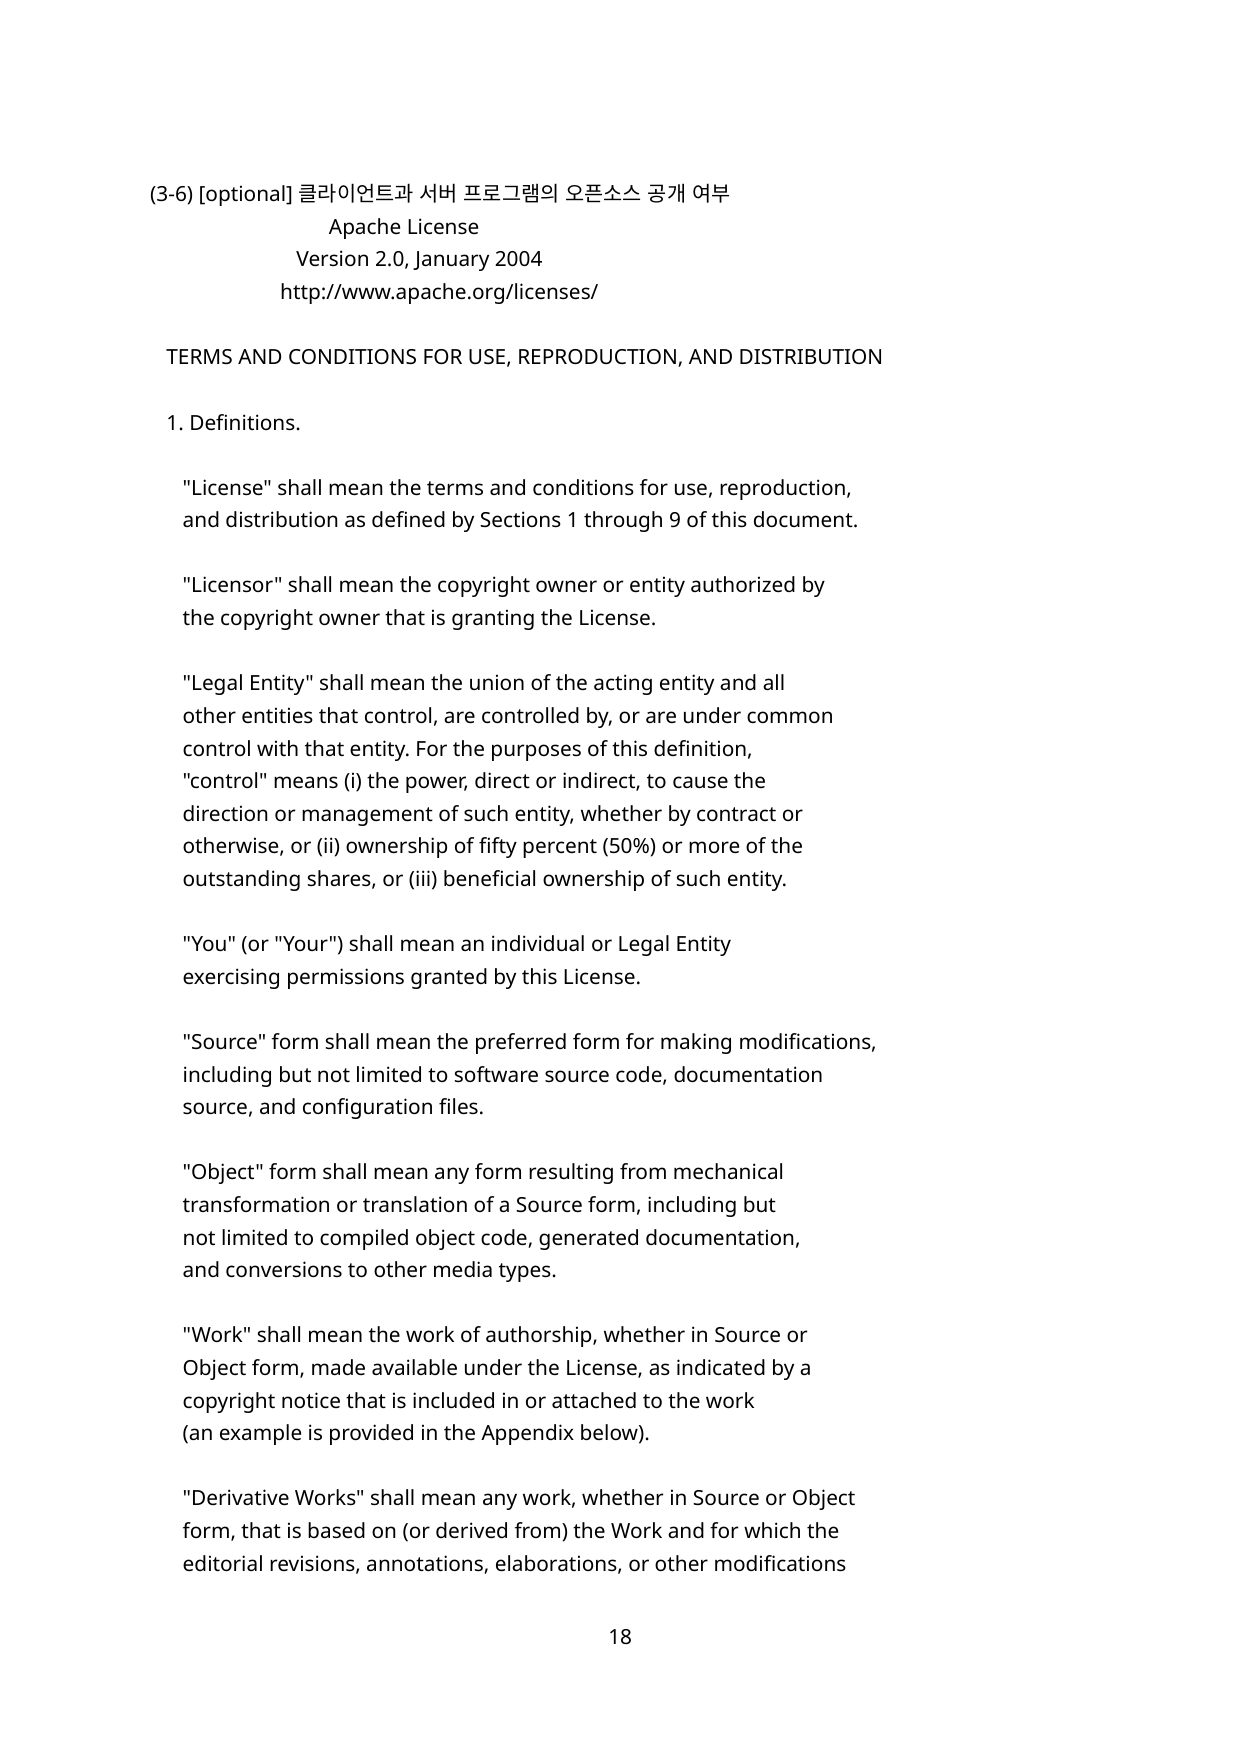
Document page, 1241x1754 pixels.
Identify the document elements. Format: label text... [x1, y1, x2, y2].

text "License" shall mean the terms and conditions for use, reproduction, [150, 473, 1090, 501]
text the copyright owner that is granting the License. [150, 603, 1090, 632]
text "Work" shall mean the work of authorship, whether in Source or [150, 1321, 1090, 1349]
text form, that is based on (or derived from) the Work and for which the [150, 1516, 1090, 1544]
text (an example is provided in the Appendix below). [150, 1418, 1090, 1447]
text Apache License [150, 212, 1090, 240]
text exercising permissions granted by this License. [150, 962, 1090, 990]
text other entities that control, are controlled by, or are under common [150, 701, 1090, 729]
text otherwise, or (ii) ownership of fifty percent (50%) or more of the [150, 831, 1090, 860]
text transformation or translation of a Source form, including but [150, 1190, 1090, 1218]
text http://www.apache.org/licenses/ [150, 277, 1090, 306]
text including but not limited to software source code, documentation [150, 1060, 1090, 1088]
text outstanding shares, or (iii) beneficial ownership of such entity. [150, 864, 1090, 892]
text "Licensor" shall mean the copyright owner or entity authorized by [150, 571, 1090, 599]
text control with that entity. For the purposes of this definition, [150, 734, 1090, 762]
text TERMS AND CONDITIONS FOR USE, REPRODUCTION, AND DISTRIBUTION [150, 342, 1090, 371]
text and distribution as defined by Sections 1 through 9 of this document. [150, 505, 1090, 534]
text and conversions to other media types. [150, 1255, 1090, 1284]
text not limited to compiled object code, generated documentation, [150, 1223, 1090, 1251]
text 1. Definitions. [150, 408, 1090, 436]
text Version 2.0, January 2004 [150, 244, 1090, 273]
text "Source" form shall mean the preferred form for making modifications, [150, 1027, 1090, 1056]
text editorial revisions, annotations, elaborations, or other modifications [150, 1549, 1090, 1577]
text (3-6) [optional] 클라이언트과 서버 프로그램의 오픈소스 공개 여부 [150, 177, 1090, 207]
text source, and configuration files. [150, 1092, 1090, 1121]
text "Derivative Works" shall mean any work, whether in Source or Object [150, 1483, 1090, 1512]
text "control" means (i) the power, direct or indirect, to cause the [150, 766, 1090, 795]
text "Object" form shall mean any form resulting from mechanical [150, 1157, 1090, 1186]
text "You" (or "Your") shall mean an individual or Legal Entity [150, 929, 1090, 958]
text Object form, made available under the License, as indicated by a [150, 1353, 1090, 1382]
text "Legal Entity" shall mean the union of the acting entity and all [150, 668, 1090, 697]
text copyright notice that is included in or attached to the work [150, 1386, 1090, 1414]
text direction or management of such entity, whether by contract or [150, 799, 1090, 827]
